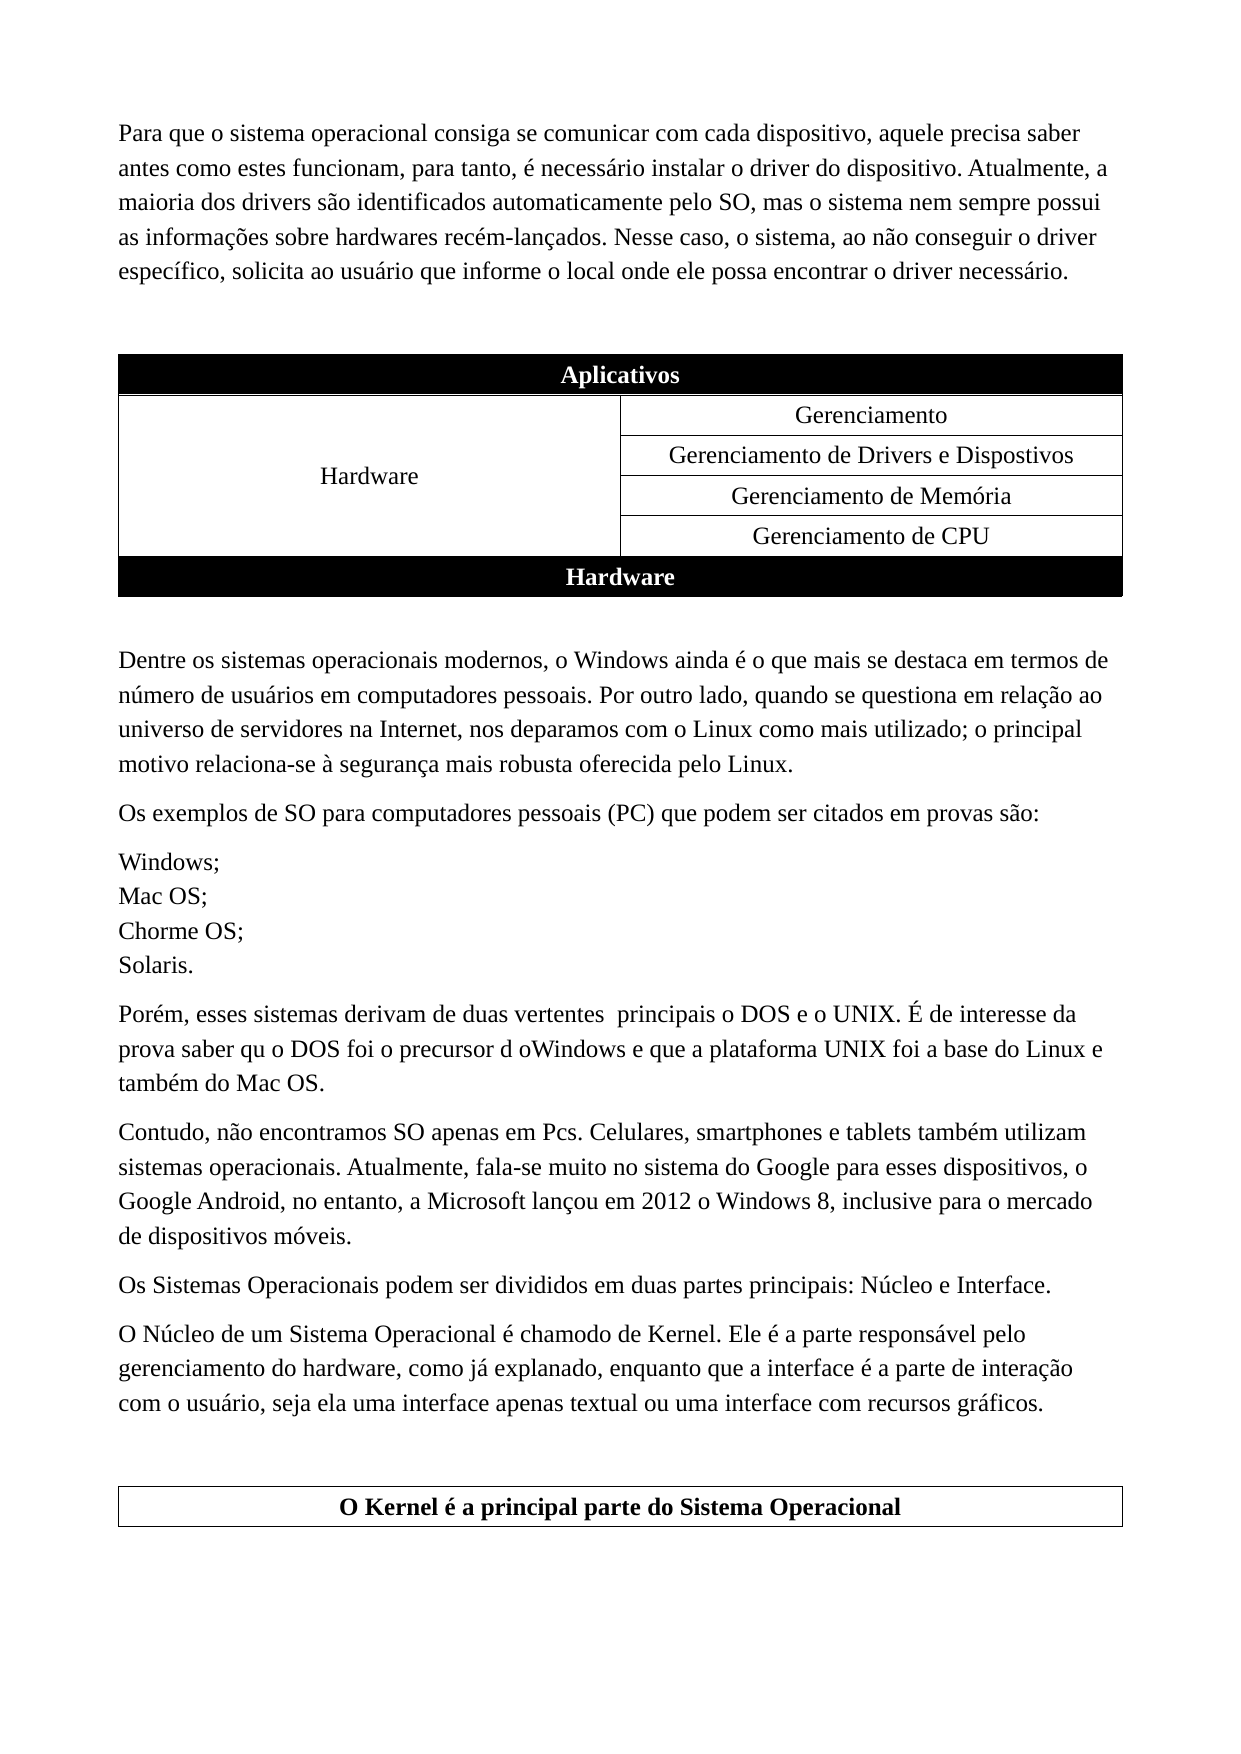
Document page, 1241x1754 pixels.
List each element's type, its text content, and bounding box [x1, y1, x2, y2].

text Contudo, não encontramos SO apenas em Pcs. Celulares, smartphones e tablets também utilizam sistemas operacionais. Atualmente, fala-se muito no sistema do Google para esses dispositivos, o Google Android, no entanto, a Microsoft lançou em 2012 o Windows 8, inclusive para o mercado de dispositivos móveis. [118, 1117, 1122, 1250]
table_cell Hardware [119, 396, 620, 556]
text Porém, esses sistemas derivam de duas vertentes principais o DOS e o UNIX. É de interesse da prova saber qu o DOS foi o precursor d oWindows e que a plataforma UNIX foi a base do Linux e também do Mac OS. [118, 999, 1122, 1097]
text Mac OS; [118, 881, 1122, 910]
table_cell Gerenciamento de Drivers e Dispostivos [621, 436, 1122, 475]
text Os Sistemas Operacionais podem ser divididos em duas partes principais: Núcleo e Interface. [118, 1270, 1122, 1299]
text Para que o sistema operacional consiga se comunicar com cada dispositivo, aquele precisa saber antes como estes funcionam, para tanto, é necessário instalar o driver do dispositivo. Atualmente, a maioria dos drivers são identificados automaticamente pelo SO, mas o sistema nem sempre possui as informações sobre hardwares recém-lançados. Nesse caso, o sistema, ao não conseguir o driver específico, solicita ao usuário que informe o local onde ele possa encontrar o driver necessário. [118, 118, 1122, 285]
text Os exemplos de SO para computadores pessoais (PC) que podem ser citados em provas são: [118, 798, 1122, 826]
table_cell Gerenciamento de Memória [621, 476, 1122, 515]
table_header Aplicativos [119, 355, 1122, 394]
text Solaris. [118, 950, 1122, 979]
table_header O Kernel é a principal parte do Sistema Operacional [119, 1487, 1122, 1526]
table_cell Hardware [119, 557, 1122, 596]
table_cell Gerenciamento de CPU [621, 516, 1122, 556]
table_cell Gerenciamento [621, 396, 1122, 435]
text Dentre os sistemas operacionais modernos, o Windows ainda é o que mais se destaca em termos de número de usuários em computadores pessoais. Por outro lado, quando se questiona em relação ao universo de servidores na Internet, nos deparamos com o Linux como mais utilizado; o principal motivo relaciona-se à segurança mais robusta oferecida pelo Linux. [118, 645, 1122, 777]
text O Núcleo de um Sistema Operacional é chamodo de Kernel. Ele é a parte responsável pelo gerenciamento do hardware, como já explanado, enquanto que a interface é a parte de interação com o usuário, seja ela uma interface apenas textual ou uma interface com recursos gráficos. [118, 1319, 1122, 1417]
text Chorme OS; [118, 916, 1122, 944]
text Windows; [118, 847, 1122, 876]
